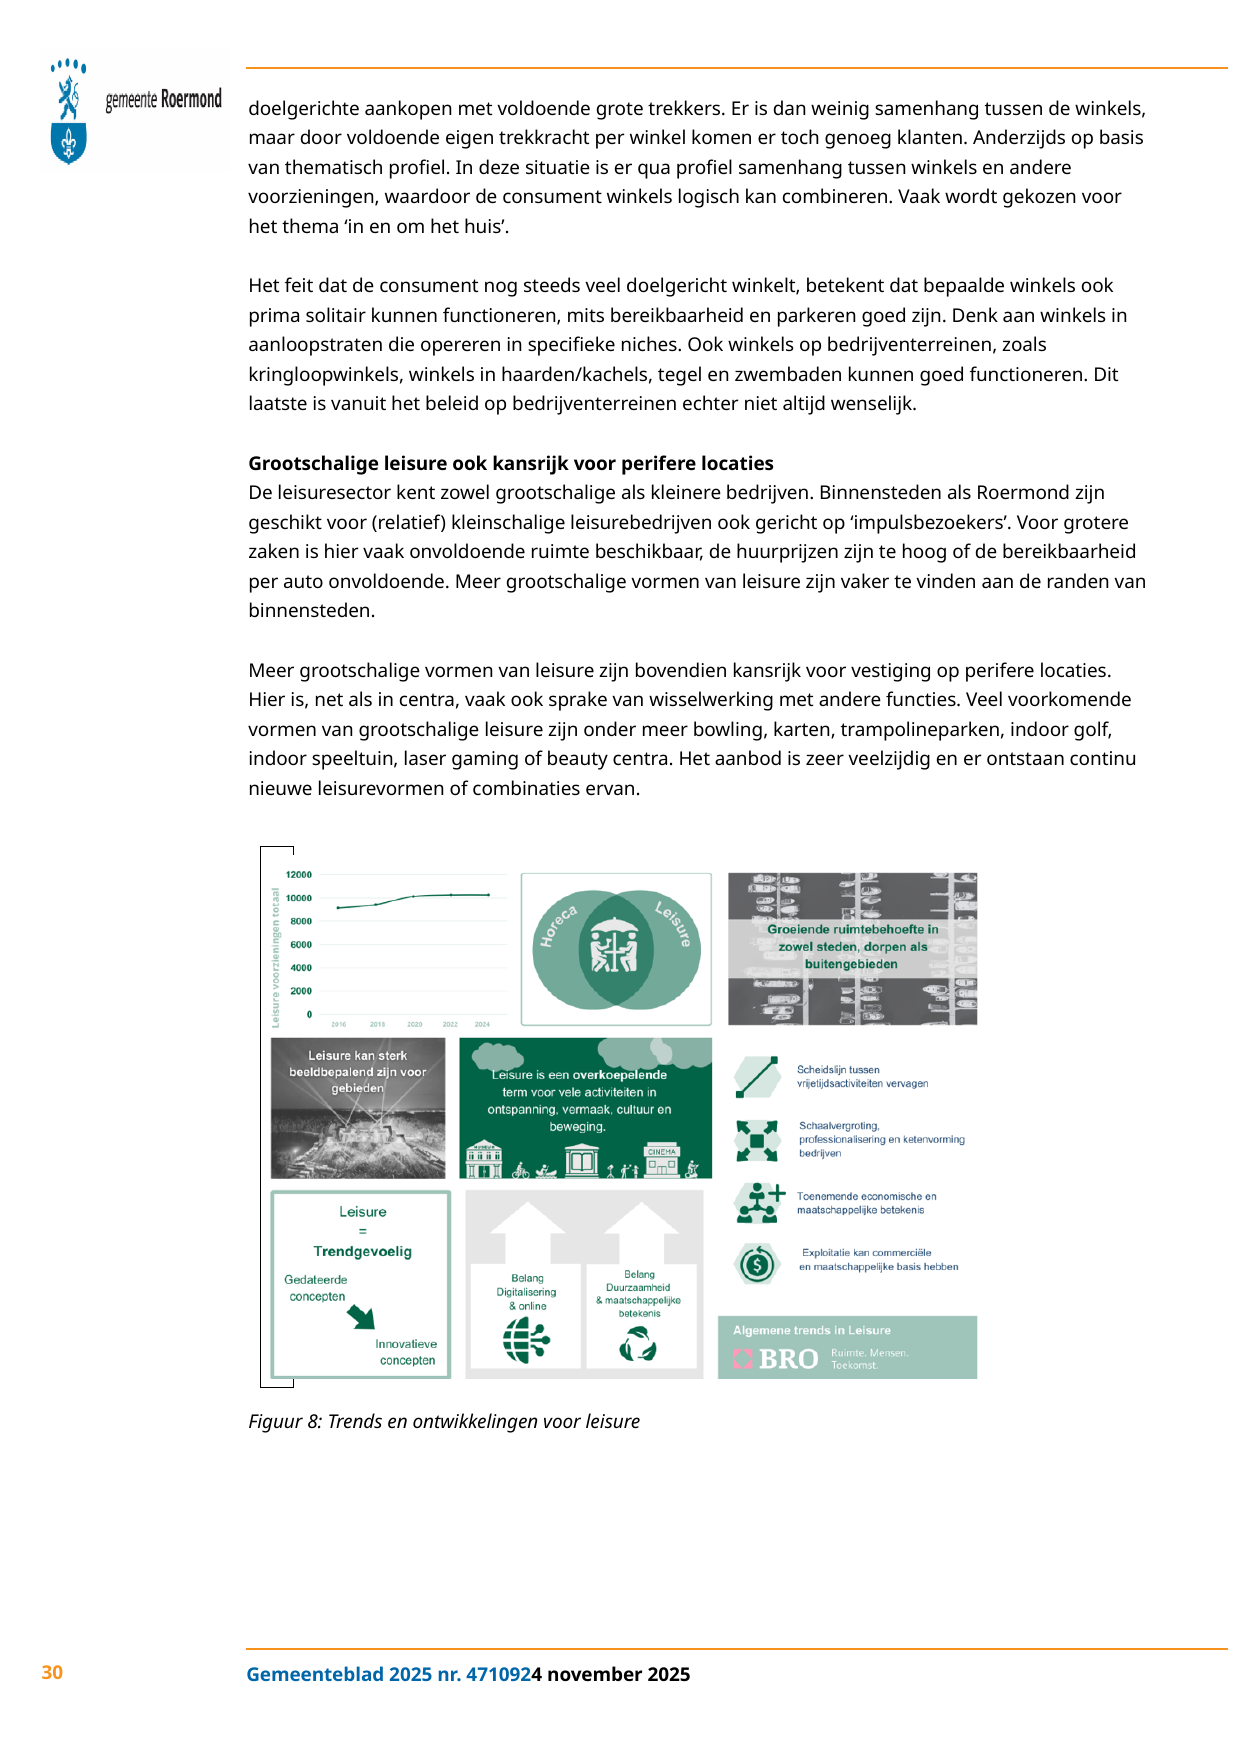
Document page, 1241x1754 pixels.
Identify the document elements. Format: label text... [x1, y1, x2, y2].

text Het feit dat de consument nog steeds veel doelgericht winkelt, betekent dat bepaalde winkels ook prima solitair kunnen functioneren, mits bereikbaarheid en parkeren goed zijn. Denk aan winkels in aanloopstraten die opereren in specifieke niches. Ook winkels op bedrijventerreinen, zoals kringloopwinkels, winkels in haarden/kachels, tegel en zwembaden kunnen goed functioneren. Dit laatste is vanuit het beleid op bedrijventerreinen echter niet altijd wenselijk. [248, 272, 1152, 416]
picture [268, 855, 978, 1379]
text Grootschalige leisure ook kansrijk voor perifere locaties [248, 450, 1152, 476]
text Meer grootschalige vormen van leisure zijn bovendien kansrijk voor vestiging op perifere locaties. Hier is, net als in centra, vaak ook sprake van wisselwerking met andere functies. Veel voorkomende vormen van grootschalige leisure zijn onder meer bowling, karten, trampolineparken, indoor golf, indoor speeltuin, laser gaming of beauty centra. Het aanbod is zeer veelzijdig en er ontstaan continu nieuwe leisurevormen of combinaties ervan. [248, 657, 1152, 801]
text Figuur 8: Trends en ontwikkelingen voor leisure [248, 1409, 1152, 1434]
picture [41, 47, 231, 172]
text De leisuresector kent zowel grootschalige als kleinere bedrijven. Binnensteden als Roermond zijn geschikt voor (relatief) kleinschalige leisurebedrijven ook gericht op ‘impulsbezoekers’. Voor grotere zaken is hier vaak onvoldoende ruimte beschikbaar, de huurprijzen zijn te hoog of de bereikbaarheid per auto onvoldoende. Meer grootschalige vormen van leisure zijn vaker te vinden aan de randen van binnensteden. [248, 479, 1152, 623]
text doelgerichte aankopen met voldoende grote trekkers. Er is dan weinig samenhang tussen de winkels, maar door voldoende eigen trekkracht per winkel komen er toch genoeg klanten. Anderzijds op basis van thematisch profiel. In deze situatie is er qua profiel samenhang tussen winkels en andere voorzieningen, waardoor de consument winkels logisch kan combineren. Vaak wordt gekozen voor het thema ‘in en om het huis’. [248, 95, 1152, 239]
